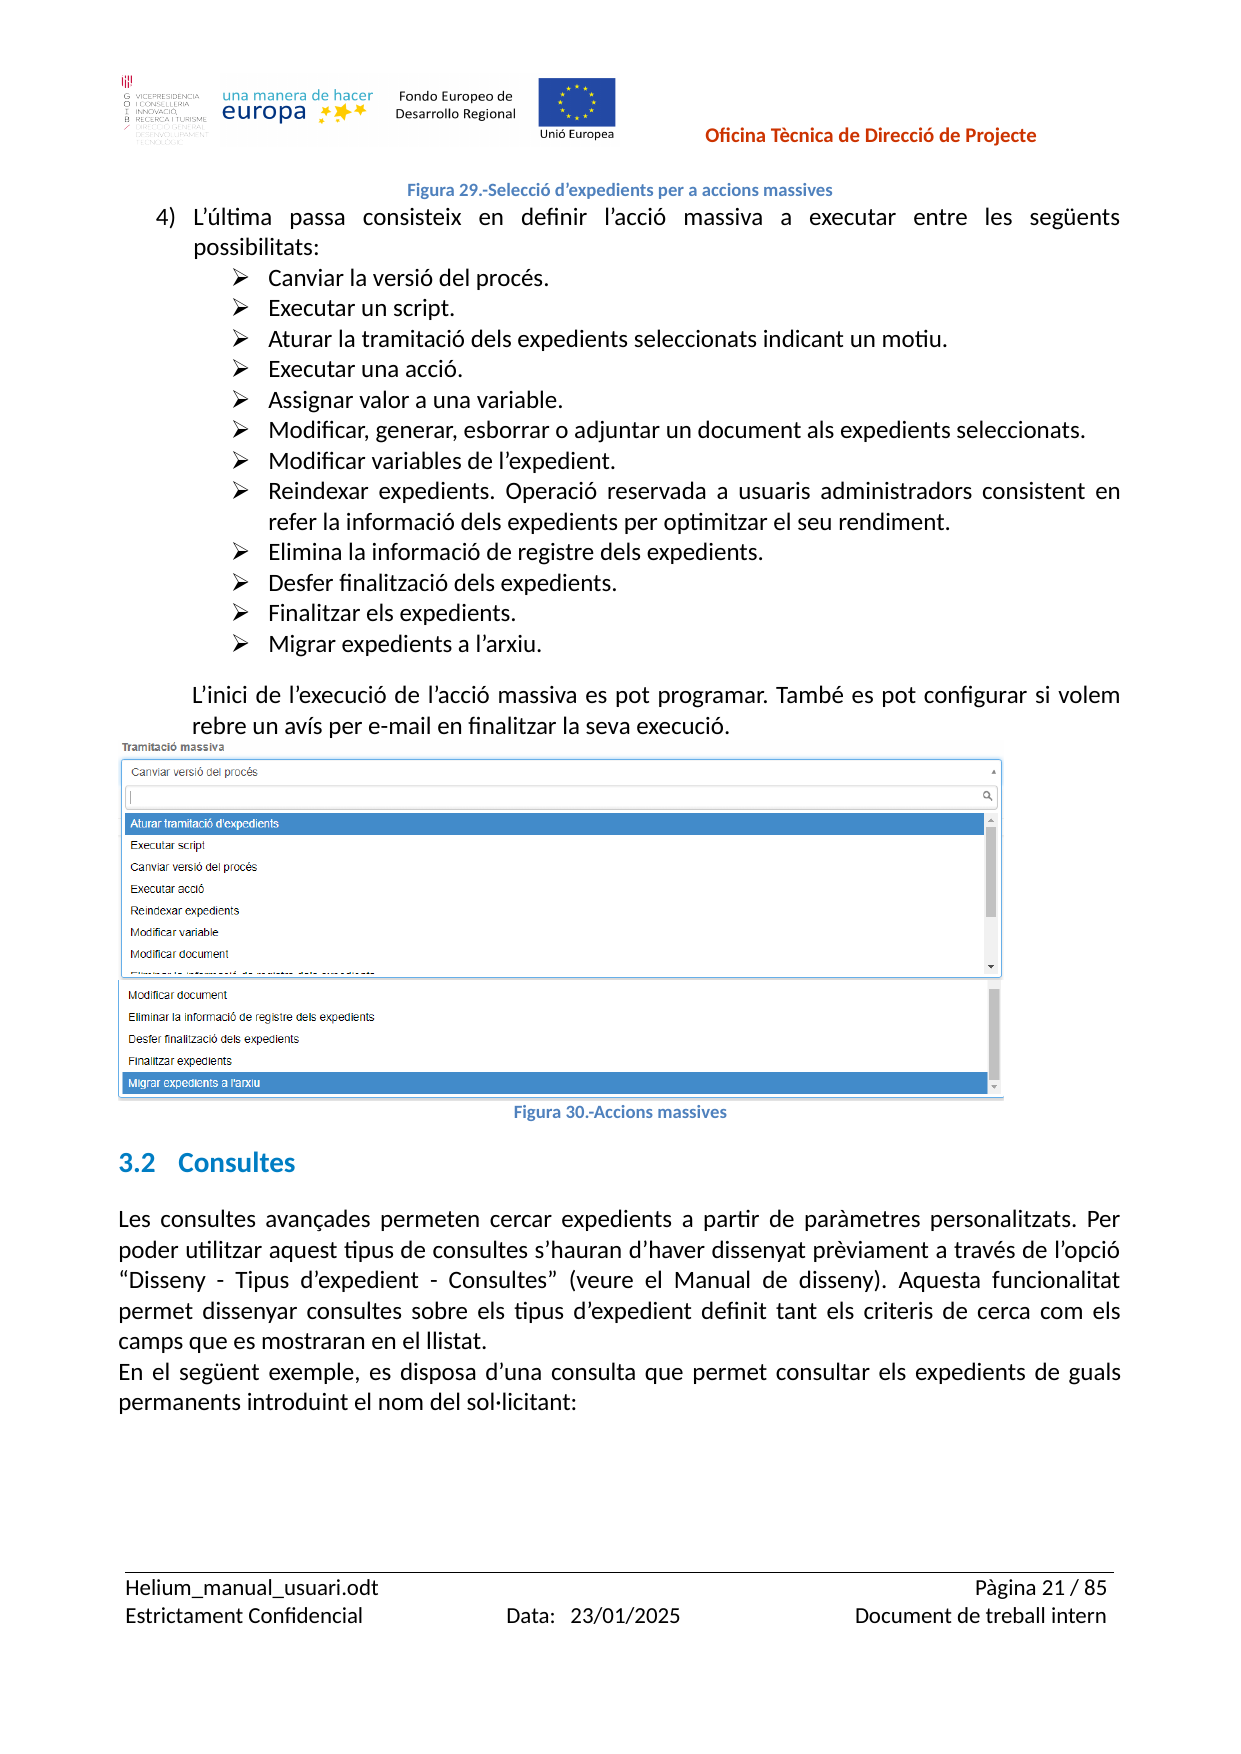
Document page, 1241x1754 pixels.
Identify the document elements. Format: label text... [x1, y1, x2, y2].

text L’inici de l’execució de l’acció massiva es pot programar. També es pot configurar si volem rebre un avís per e-mail en finalitzar la seva execució. [192, 679, 1122, 740]
picture [118, 740, 1004, 1101]
list L’última passa consisteix en definir l’acció massiva a executar entre les següents possibilitats: [156, 201, 1122, 262]
list Executar un script. [231, 292, 1122, 323]
text Figura 29.-Selecció d’expedients per a accions massives [118, 178, 1122, 201]
list Executar una acció. [231, 353, 1122, 384]
list Finalitzar els expedients. [231, 597, 1122, 628]
subtitle Consultes [118, 1144, 1122, 1180]
list Elimina la informació de registre dels expedients. [231, 536, 1122, 567]
picture [219, 73, 621, 147]
picture [118, 73, 213, 147]
list Desfer finalització dels expedients. [231, 567, 1122, 597]
text Les consultes avançades permeten cercar expedients a partir de paràmetres personalitzats. Per poder utilitzar aquest tipus de consultes s’hauran d’haver dissenyat prèviament a través de l’opció “Disseny - Tipus d’expedient - Consultes” (veure el Manual de disseny). Aquesta funcionalitat permet dissenyar consultes sobre els tipus d’expedient definit tant els criteris de cerca com els camps que es mostraran en el llistat. [118, 1203, 1122, 1356]
list Assignar valor a una variable. [231, 384, 1122, 414]
list Modificar, generar, esborrar o adjuntar un document als expedients seleccionats. [231, 414, 1122, 445]
list Aturar la tramitació dels expedients seleccionats indicant un motiu. [231, 323, 1122, 353]
text En el següent exemple, es disposa d’una consulta que permet consultar els expedients de guals permanents introduint el nom del sol·licitant: [118, 1356, 1122, 1417]
text Figura 30.-Accions massives [118, 1101, 1122, 1123]
list Migrar expedients a l’arxiu. [231, 628, 1122, 658]
list Reindexar expedients. Operació reservada a usuaris administradors consistent en refer la informació dels expedients per optimitzar el seu rendiment. [231, 475, 1122, 536]
list Canviar la versió del procés. [231, 262, 1122, 292]
list Modificar variables de l’expedient. [231, 445, 1122, 475]
